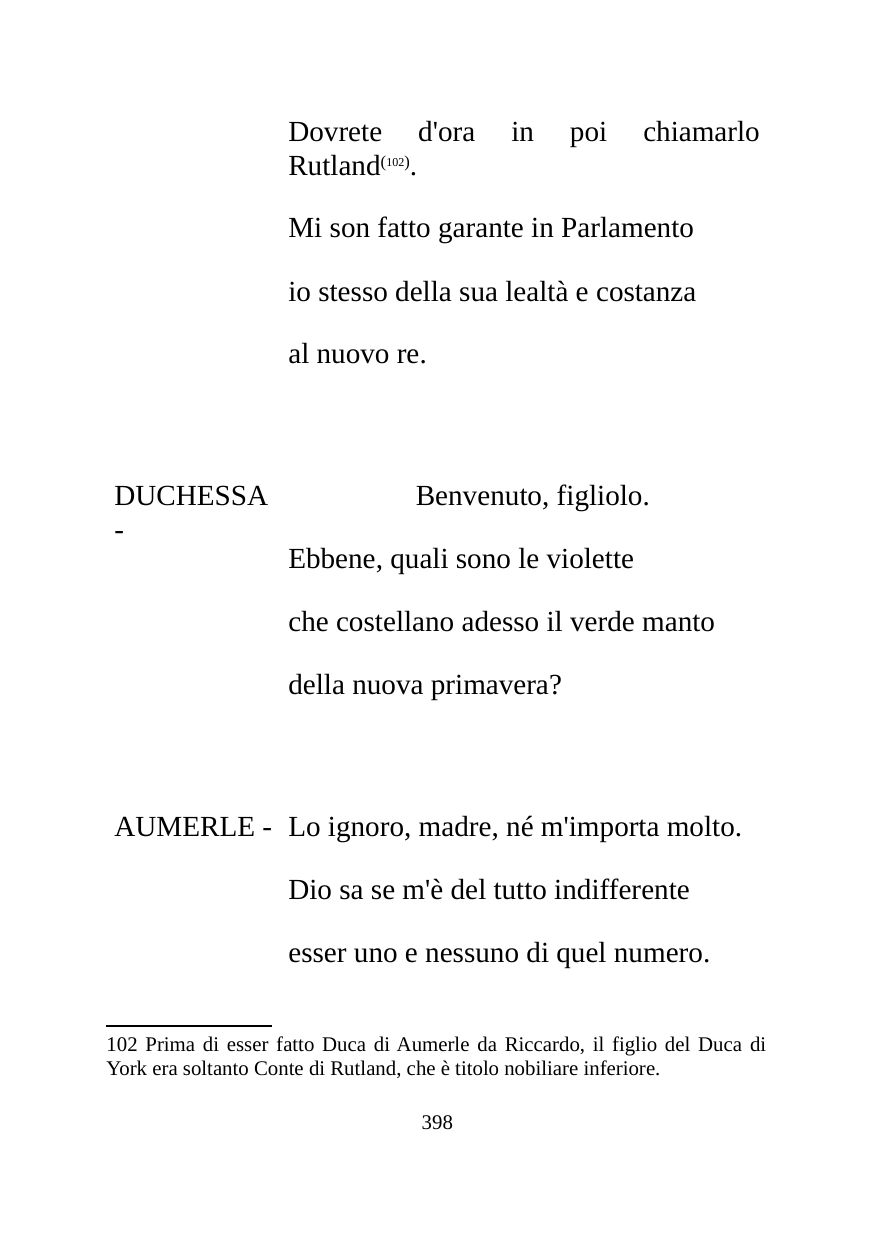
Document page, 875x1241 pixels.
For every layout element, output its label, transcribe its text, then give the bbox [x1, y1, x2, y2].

table_cell Benvenuto, figliolo. Ebbene, quali sono le violette che costellano adesso il verde manto della nuova primavera? [280, 471, 768, 801]
table_cell DUCHESSA - [106, 471, 280, 801]
table_cell Lo ignoro, madre, né m'importa molto. Dio sa se m'è del tutto indifferente esser uno e nessuno di quel numero. [280, 801, 768, 1006]
table_cell [106, 106, 280, 471]
table_cell AUMERLE - [106, 801, 280, 1006]
table_cell Dovrete d'ora in poi chiamarlo Rutland(). Mi son fatto garante in Parlamento io stesso della sua lealtà e costanza al nuovo re. [280, 106, 768, 471]
